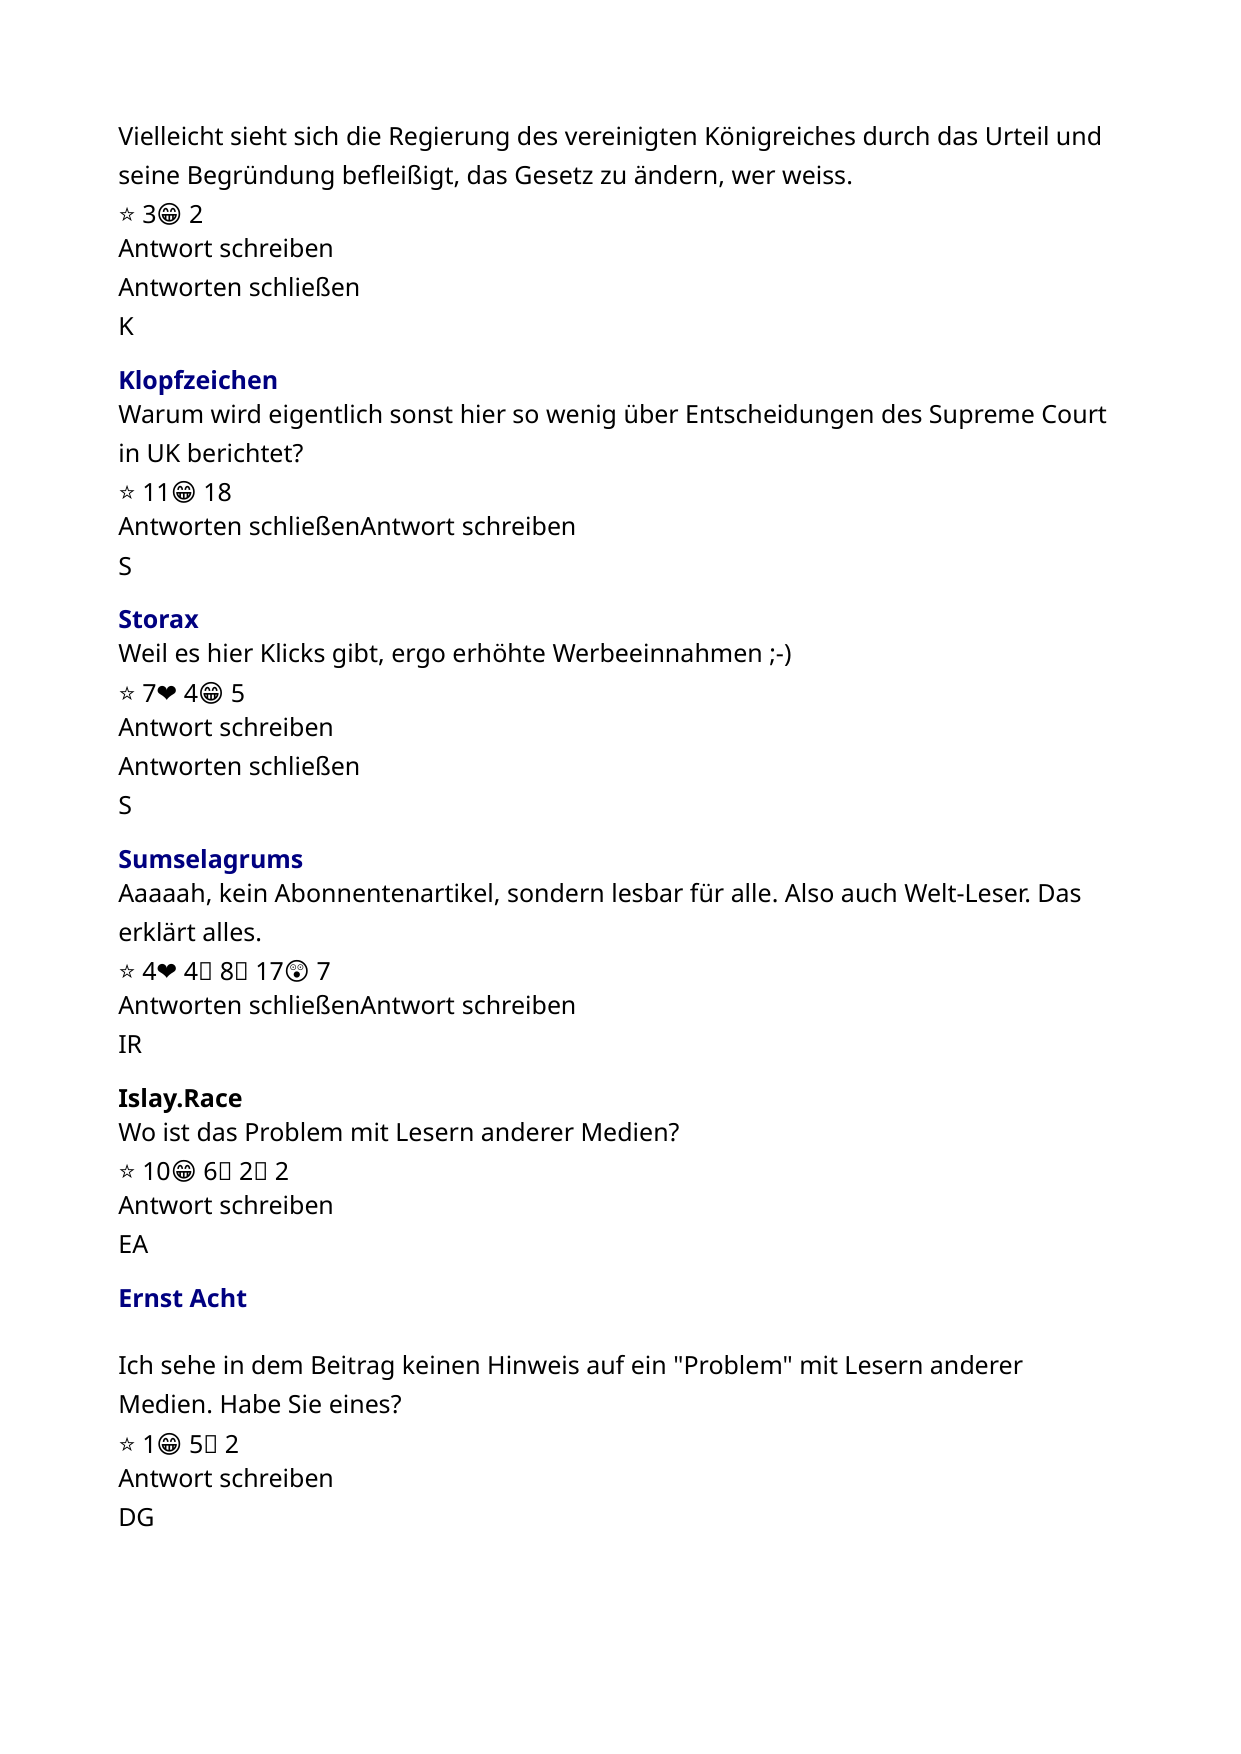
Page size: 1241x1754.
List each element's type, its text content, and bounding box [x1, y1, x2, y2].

text ⭐️ 11😁 18 [118, 475, 1122, 509]
text Antworten schließenAntwort schreiben [118, 988, 1122, 1022]
text K [118, 309, 1122, 343]
text S [118, 548, 1122, 582]
text Weil es hier Klicks gibt, ergo erhöhte Werbeeinnahmen ;-) [118, 636, 1122, 670]
text Antwort schreiben [118, 231, 1122, 264]
text Antwort schreiben [118, 1188, 1122, 1222]
text Vielleicht sieht sich die Regierung des vereinigten Königreiches durch das Urteil und seine Begründung befleißigt, das Gesetz zu ändern, wer weiss. [118, 118, 1122, 191]
subtitle Klopfzeichen [118, 363, 1122, 397]
text EA [118, 1227, 1122, 1261]
text DG [118, 1499, 1122, 1534]
text Antworten schließen [118, 270, 1122, 304]
text ⭐️ 4❤️ 4🙁 8🤨 17😲 7 [118, 954, 1122, 988]
text Antwort schreiben [118, 709, 1122, 743]
text Warum wird eigentlich sonst hier so wenig über Entscheidungen des Supreme Court in UK berichtet? [118, 397, 1122, 470]
subtitle Storax [118, 602, 1122, 636]
subtitle Ernst Acht [118, 1281, 1122, 1315]
text Ich sehe in dem Beitrag keinen Hinweis auf ein "Problem" mit Lesern anderer Medien. Habe Sie eines? [118, 1348, 1122, 1421]
text ⭐️ 3😁 2 [118, 196, 1122, 231]
text Antwort schreiben [118, 1460, 1122, 1494]
subtitle Islay.Race [118, 1081, 1122, 1115]
subtitle Sumselagrums [118, 841, 1122, 875]
text ⭐️ 1😁 5🤨 2 [118, 1426, 1122, 1460]
text Aaaaah, kein Abonnentenartikel, sondern lesbar für alle. Also auch Welt-Leser. Das erklärt alles. [118, 875, 1122, 949]
text S [118, 788, 1122, 822]
text Antworten schließenAntwort schreiben [118, 509, 1122, 543]
text ⭐️ 10😁 6🙁 2🤨 2 [118, 1154, 1122, 1188]
text Wo ist das Problem mit Lesern anderer Medien? [118, 1115, 1122, 1149]
text Antworten schließen [118, 748, 1122, 782]
text IR [118, 1027, 1122, 1061]
text ⭐️ 7❤️ 4😁 5 [118, 675, 1122, 709]
